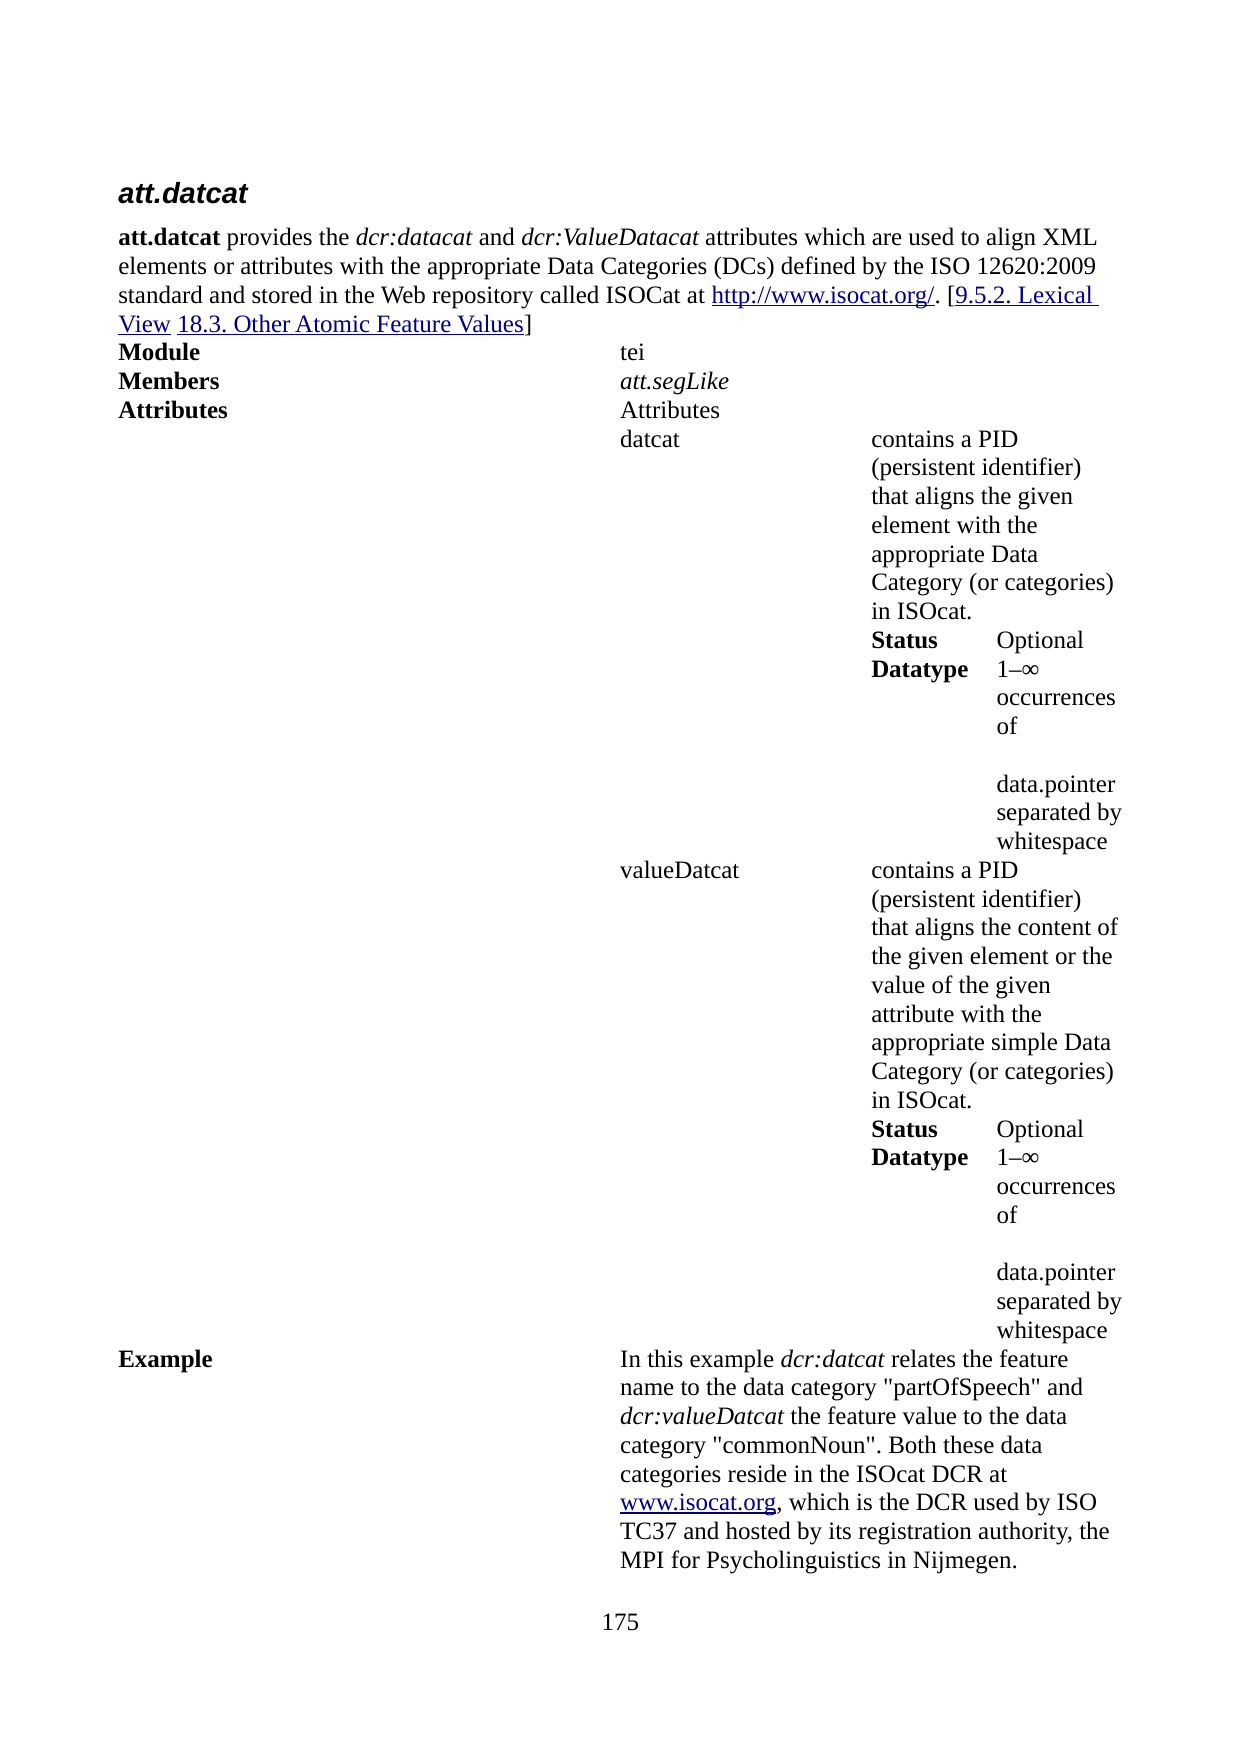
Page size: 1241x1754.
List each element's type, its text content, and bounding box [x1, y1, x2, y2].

table_header contains a PID (persistent identifier) that aligns the given element with the appropriate Data Category (or categories) in ISOcat. [871, 424, 1122, 625]
table_cell tei [620, 338, 1122, 366]
table_cell 1–∞ occurrences of data.pointer separated by whitespace [996, 654, 1122, 855]
table_header datcat [620, 424, 871, 855]
table_cell Example [118, 1344, 620, 1574]
table_cell valueDatcat [620, 855, 871, 1344]
table_cell Attributes [118, 395, 620, 1344]
table_header Status [871, 625, 996, 654]
table_cell contains a PID (persistent identifier) that aligns the content of the given element or the value of the given attribute with the appropriate simple Data Category (or categories) in ISOcat. [871, 855, 1122, 1114]
table_header Status [871, 1114, 996, 1142]
table_header Optional [996, 625, 1122, 654]
table_header att.datcat provides the dcr:datacat and dcr:ValueDatacat attributes which are used to align XML elements or attributes with the appropriate Data Categories (DCs) defined by the ISO 12620:2009 standard and stored in the Web repository called ISOCat at http://www.isocat.org/. [9.5.2. Lexical View 18.3. Other Atomic Feature Values] [118, 223, 1122, 337]
table_cell In this example dcr:datcat relates the feature name to the data category "partOfSpeech" and dcr:valueDatcat the feature value to the data category "commonNoun". Both these data categories reside in the ISOcat DCR at www.isocat.org, which is the DCR used by ISO TC37 and hosted by its registration authority, the MPI for Psycholinguistics in Nijmegen. [620, 1344, 1122, 1574]
table_cell Datatype [871, 654, 996, 855]
table_cell att.segLike [620, 366, 1122, 395]
table_header Optional [996, 1114, 1122, 1142]
subtitle att.datcat [118, 176, 1122, 210]
table_cell Module [118, 338, 620, 366]
table_cell Datatype [871, 1143, 996, 1344]
table_cell Attributes [620, 395, 1122, 424]
table_cell 1–∞ occurrences of data.pointer separated by whitespace [996, 1143, 1122, 1344]
table_cell Members [118, 366, 620, 395]
